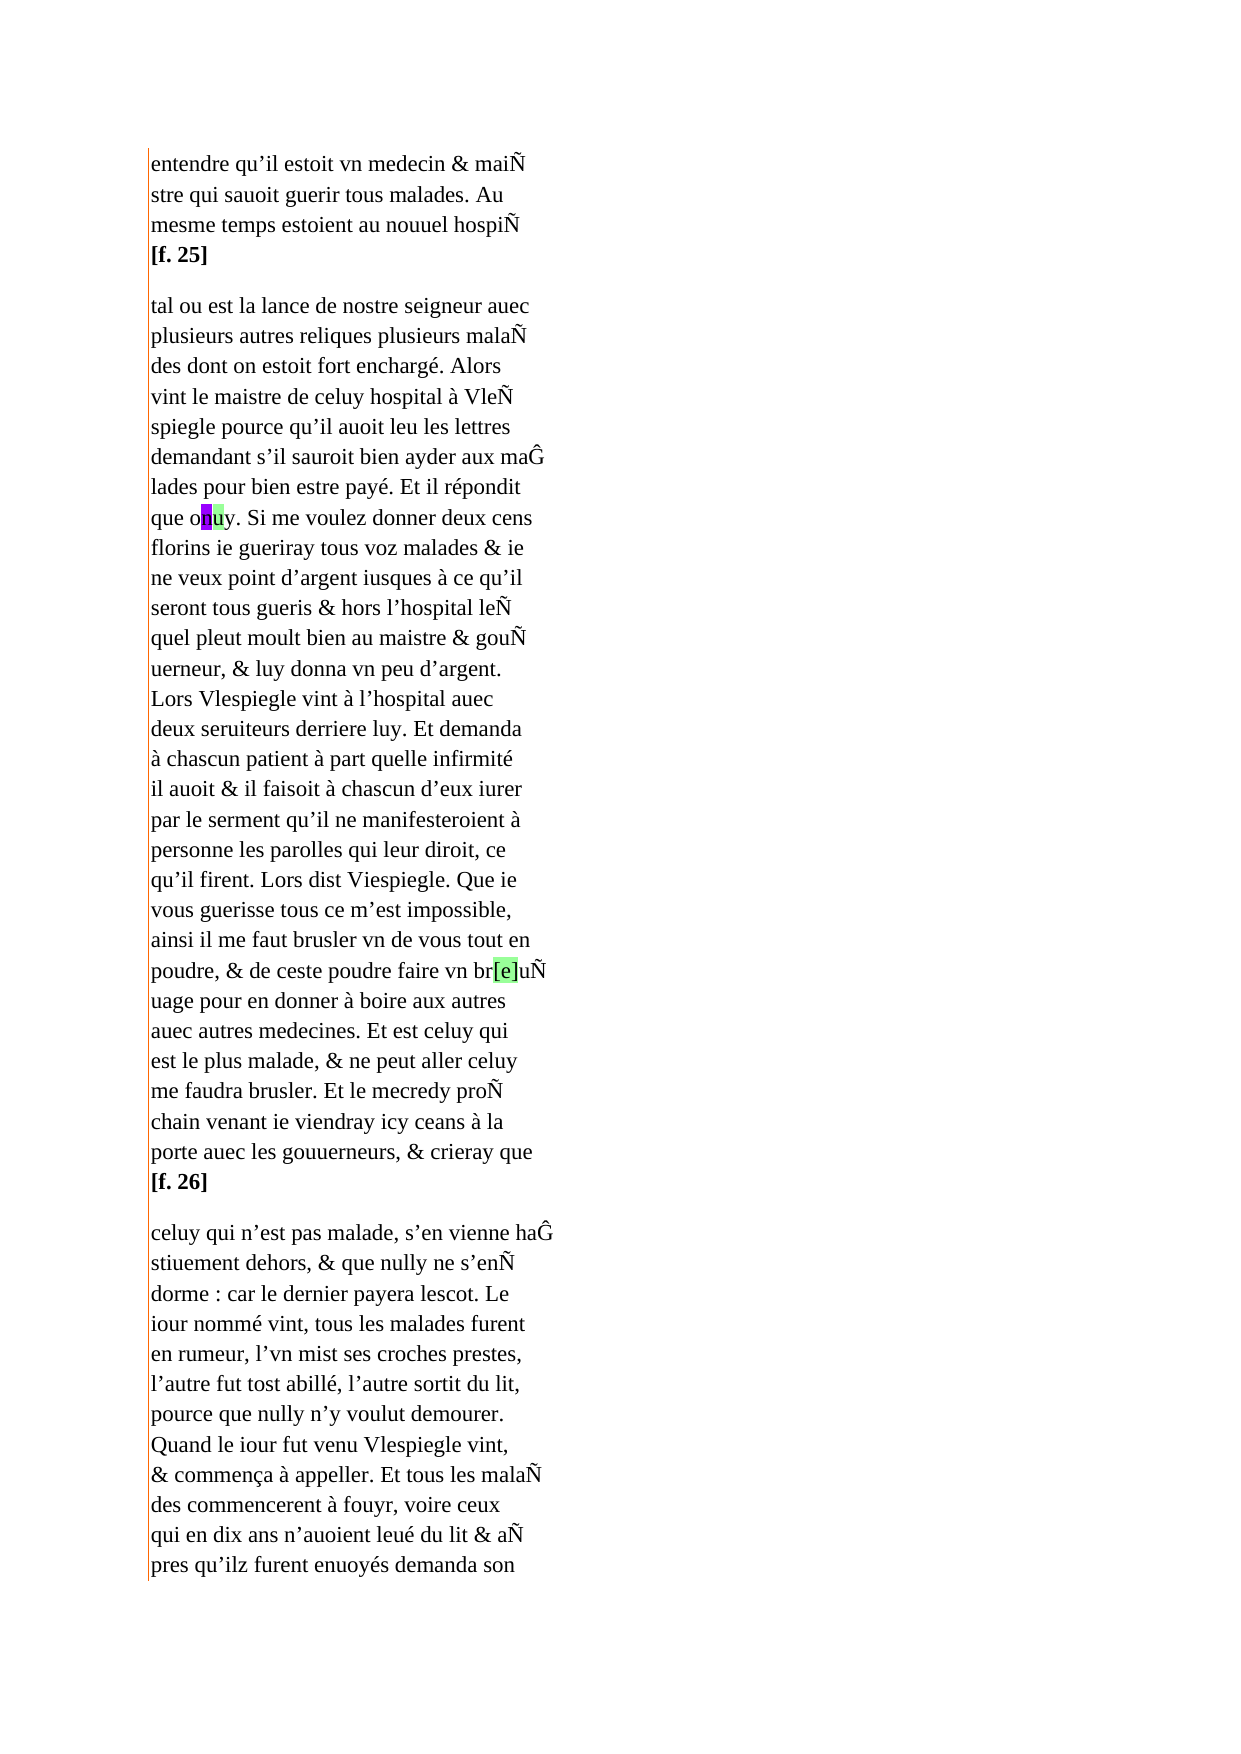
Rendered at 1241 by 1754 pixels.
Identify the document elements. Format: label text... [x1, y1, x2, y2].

text entendre qu’il estoit vn medecin & maiÑ stre qui sauoit guerir tous malades. Au mesme temps estoient au nouuel hospiÑ [f. 25] [149, 148, 1093, 267]
text celuy qui n’est pas malade, s’en vienne haĜ stiuement dehors, & que nully ne s’enÑ dorme : car le dernier payera lescot. Le iour nommé vint, tous les malades furent en rumeur, l’vn mist ses croches prestes, l’autre fut tost abillé, l’autre sortit du lit, pource que nully n’y voulut demourer. Quand le iour fut venu Vlespiegle vint, & commença à appeller. Et tous les malaÑ des commencerent à fouyr, voire ceux qui en dix ans n’auoient leué du lit & aÑ pres qu’ilz furent enuoyés demanda son [149, 1216, 1093, 1581]
text tal ou est la lance de nostre seigneur auec plusieurs autres reliques plusieurs malaÑ des dont on estoit fort enchargé. Alors vint le maistre de celuy hospital à VleÑ spiegle pource qu’il auoit leu les lettres demandant s’il sauroit bien ayder aux maĜ lades pour bien estre payé. Et il répondit que onuy. Si me voulez donner deux cens florins ie gueriray tous voz malades & ie ne veux point d’argent iusques à ce qu’il seront tous gueris & hors l’hospital leÑ quel pleut moult bien au maistre & gouÑ uerneur, & luy donna vn peu d’argent. Lors Vlespiegle vint à l’hospital auec deux seruiteurs derriere luy. Et demanda à chascun patient à part quelle infirmité il auoit & il faisoit à chascun d’eux iurer par le serment qu’il ne manifesteroient à personne les parolles qui leur diroit, ce qu’il firent. Lors dist Viespiegle. Que ie vous guerisse tous ce m’est impossible, ainsi il me faut brusler vn de vous tout en poudre, & de ceste poudre faire vn br[e]uÑ uage pour en donner à boire aux autres auec autres medecines. Et est celuy qui est le plus malade, & ne peut aller celuy me faudra brusler. Et le mecredy proÑ chain venant ie viendray icy ceans à la porte auec les gouuerneurs, & crieray que [f. 26] [149, 289, 1093, 1194]
